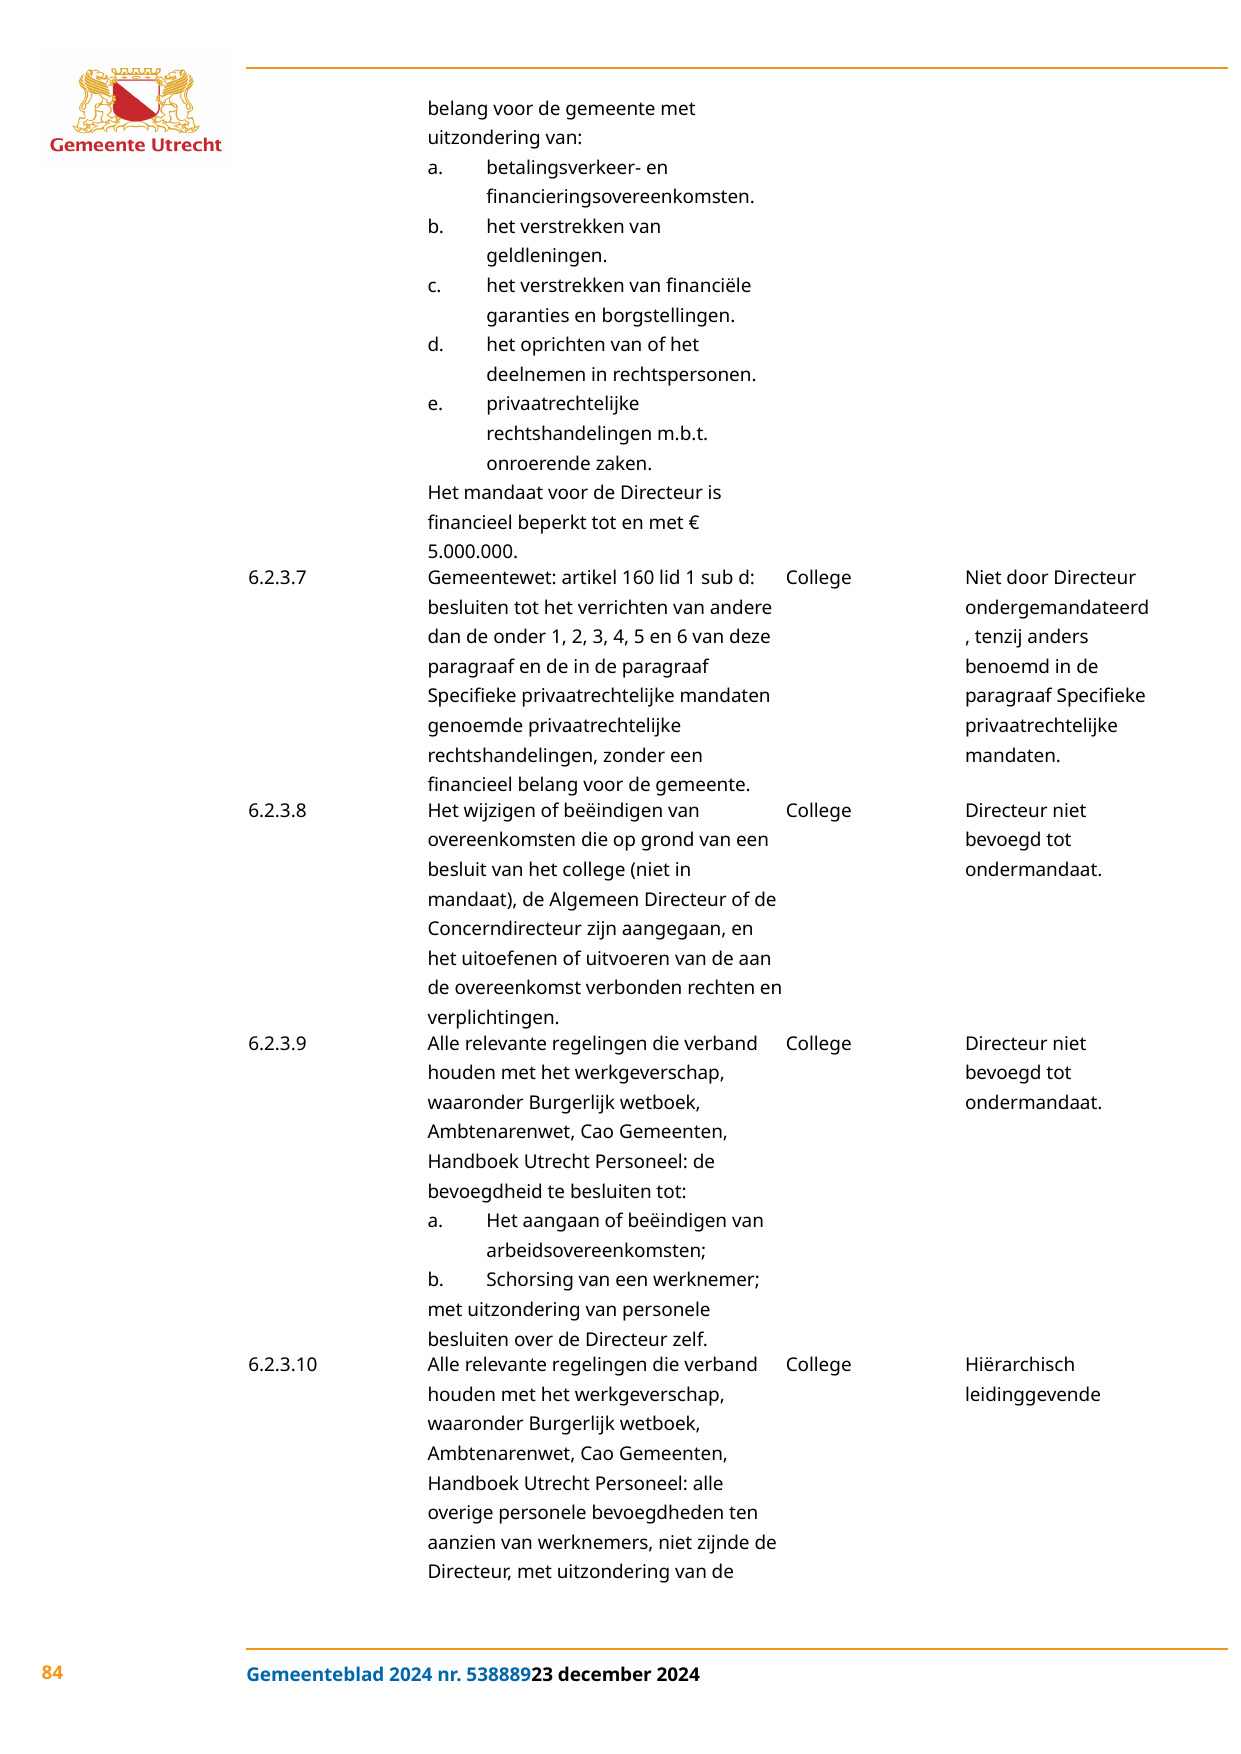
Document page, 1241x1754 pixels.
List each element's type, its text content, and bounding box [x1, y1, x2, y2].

table_cell Het wijzigen of beëindigen van overeenkomsten die op grond van een besluit van het college (niet in mandaat), de Algemeen Directeur of de Concerndirecteur zijn aangegaan, en het uitoefenen of uitvoeren van de aan de overeenkomst verbonden rechten en verplichtingen. [427, 797, 786, 1030]
table_cell College [786, 564, 965, 797]
table_cell belang voor de gemeente met uitzondering van: betalingsverkeer- en financieringsovereenkomsten. het verstrekken van geldleningen. het verstrekken van financiële garanties en borgstellingen. het oprichten van of het deelnemen in rechtspersonen. privaatrechtelijke rechtshandelingen m.b.t. onroerende zaken. Het mandaat voor de Directeur is financieel beperkt tot en met € 5.000.000. [427, 95, 786, 564]
table_cell Alle relevante regelingen die verband houden met het werkgeverschap, waaronder Burgerlijk wetboek, Ambtenarenwet, Cao Gemeenten, Handboek Utrecht Personeel: de bevoegdheid te besluiten tot: Het aangaan of beëindigen van arbeidsovereenkomsten; Schorsing van een werknemer; met uitzondering van personele besluiten over de Directeur zelf. [427, 1030, 786, 1351]
table_cell Directeur niet bevoegd tot ondermandaat. [965, 1030, 1152, 1351]
table_cell Directeur niet bevoegd tot ondermandaat. [965, 797, 1152, 1030]
table_cell College [786, 797, 965, 1030]
table_cell [786, 95, 965, 564]
table_cell 6.2.3.7 [248, 564, 427, 797]
table_cell Niet door Directeur ondergemandateerd, tenzij anders benoemd in de paragraaf Specifieke privaatrechtelijke mandaten. [965, 564, 1152, 797]
table_cell 6.2.3.8 [248, 797, 427, 1030]
table_cell 6.2.3.10 [248, 1351, 427, 1584]
table_cell Alle relevante regelingen die verband houden met het werkgeverschap, waaronder Burgerlijk wetboek, Ambtenarenwet, Cao Gemeenten, Handboek Utrecht Personeel: alle overige personele bevoegdheden ten aanzien van werknemers, niet zijnde de Directeur, met uitzondering van de [427, 1351, 786, 1584]
table_cell College [786, 1351, 965, 1584]
table_cell [965, 95, 1152, 564]
table_cell Hiërarchisch leidinggevende [965, 1351, 1152, 1584]
picture [41, 47, 231, 172]
table_cell [248, 95, 427, 564]
table_cell Gemeentewet: artikel 160 lid 1 sub d: besluiten tot het verrichten van andere dan de onder 1, 2, 3, 4, 5 en 6 van deze paragraaf en de in de paragraaf Specifieke privaatrechtelijke mandaten genoemde privaatrechtelijke rechtshandelingen, zonder een financieel belang voor de gemeente. [427, 564, 786, 797]
table_cell 6.2.3.9 [248, 1030, 427, 1351]
table_cell College [786, 1030, 965, 1351]
